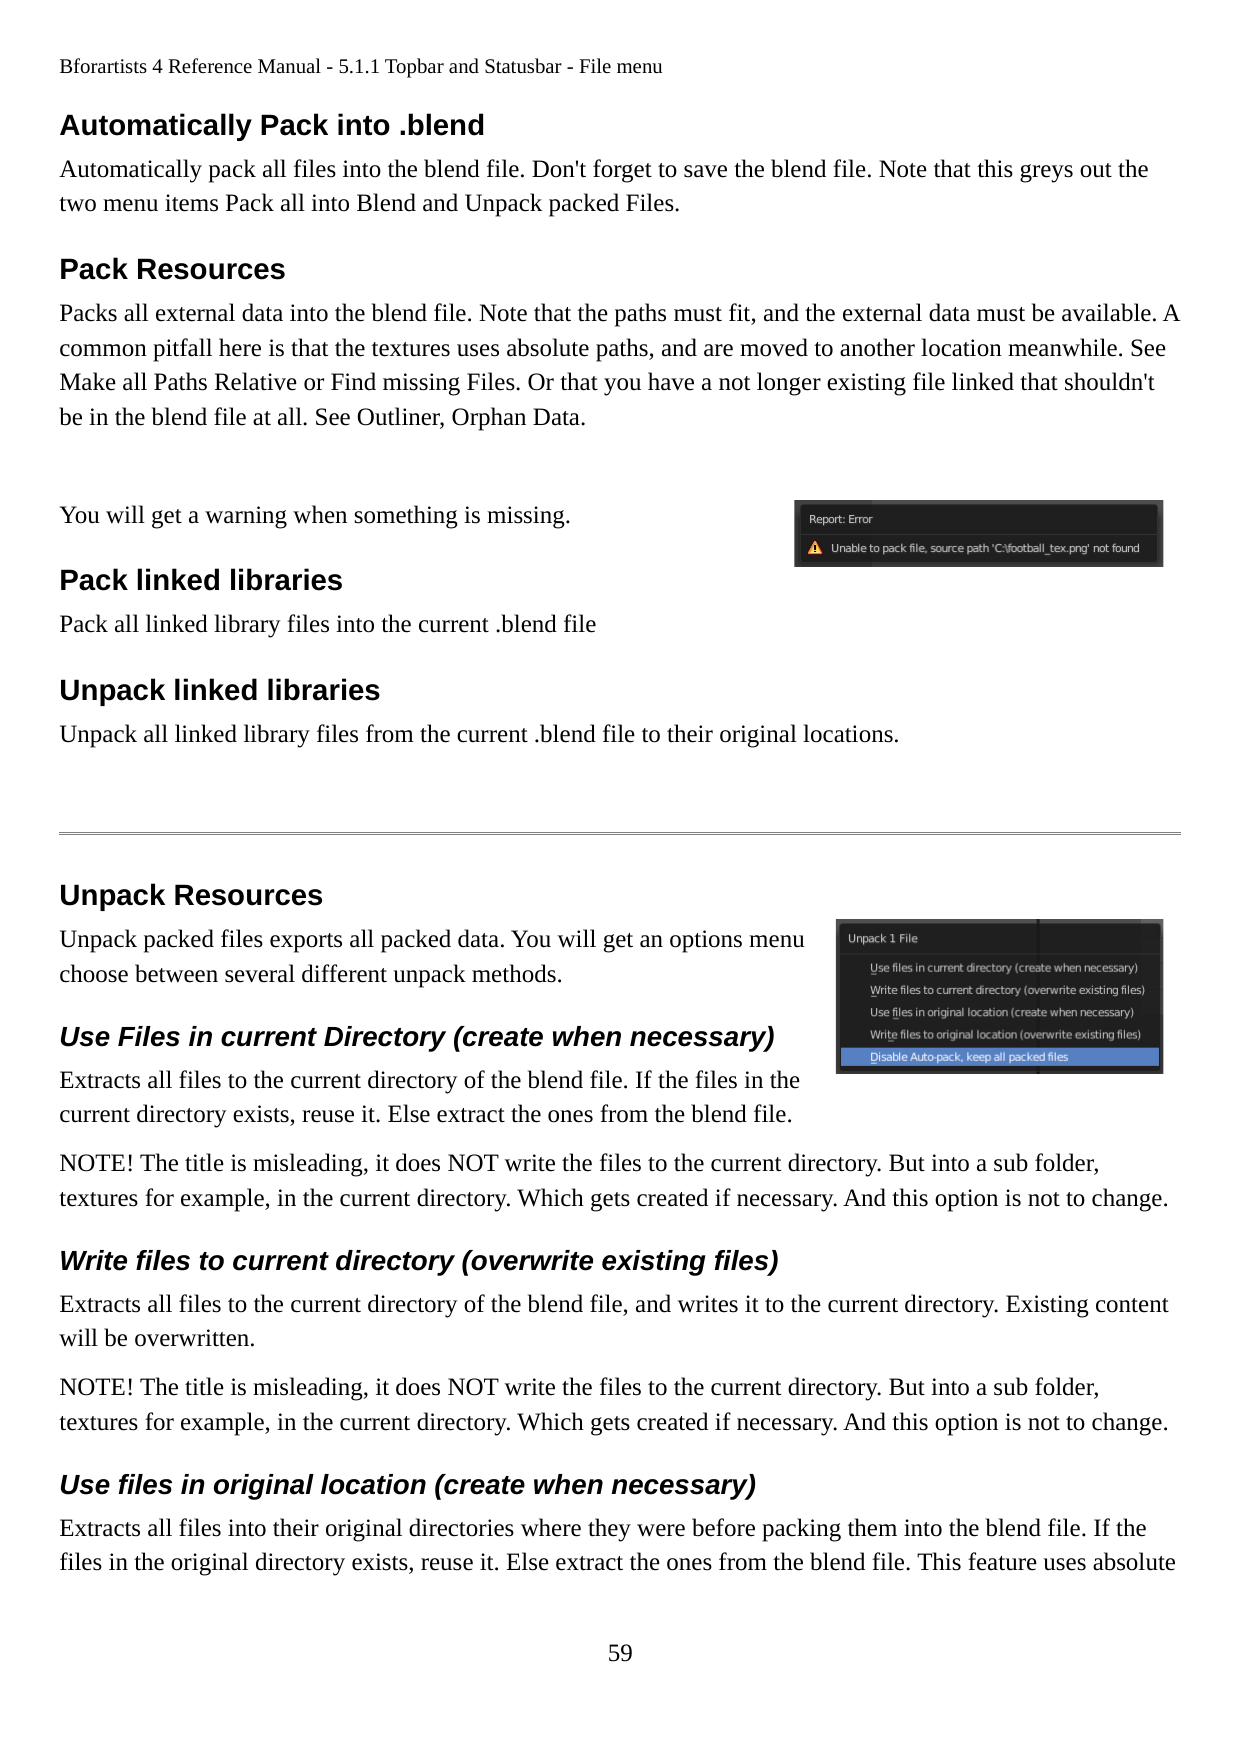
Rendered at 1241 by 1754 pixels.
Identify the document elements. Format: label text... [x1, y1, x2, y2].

text Pack all linked library files into the current .blend file [59, 609, 1181, 638]
text Unpack all linked library files from the current .blend file to their original locations. [59, 719, 1181, 748]
subtitle Use files in original location (create when necessary) [59, 1468, 1181, 1500]
picture [794, 500, 1164, 567]
subtitle Use Files in current Directory (create when necessary) [59, 1021, 835, 1052]
subtitle Write files to current directory (overwrite existing files) [59, 1244, 1181, 1276]
text You will get a warning when something is missing. [59, 500, 794, 528]
text Extracts all files to the current directory of the blend file. If the files in the current directory exists, reuse it. Else extract the ones from the blend file. [59, 1065, 1181, 1128]
text NOTE! The title is misleading, it does NOT write the files to the current directory. But into a sub folder, textures for example, in the current directory. Which gets created if necessary. And this option is not to change. [59, 1148, 1181, 1212]
text Extracts all files to the current directory of the blend file, and writes it to the current directory. Existing content will be overwritten. [59, 1289, 1181, 1352]
subtitle Pack linked libraries [59, 563, 1181, 597]
subtitle Unpack linked libraries [59, 673, 1181, 707]
text Automatically pack all files into the blend file. Don't forget to save the blend file. Note that this greys out the two menu items Pack all into Blend and Unpack packed Files. [59, 154, 1181, 217]
text Unpack packed files exports all packed data. You will get an options menu choose between several different unpack methods. [59, 924, 835, 988]
text Extracts all files into their original directories where they were before packing them into the blend file. If the files in the original directory exists, reuse it. Else extract the ones from the blend file. This feature uses absolute [59, 1513, 1181, 1576]
subtitle Unpack Resources [59, 878, 1181, 912]
picture [835, 919, 1164, 1074]
subtitle Pack Resources [59, 252, 1181, 286]
subtitle Automatically Pack into .blend [59, 107, 1181, 141]
text NOTE! The title is misleading, it does NOT write the files to the current directory. But into a sub folder, textures for example, in the current directory. Which gets created if necessary. And this option is not to change. [59, 1372, 1181, 1436]
text Packs all external data into the blend file. Note that the paths must fit, and the external data must be available. A common pitfall here is that the textures uses absolute paths, and are moved to another location meanwhile. See Make all Paths Relative or Find missing Files. Or that you have a not longer existing file linked that shouldn't be in the blend file at all. See Outliner, Orphan Data. [59, 298, 1181, 430]
